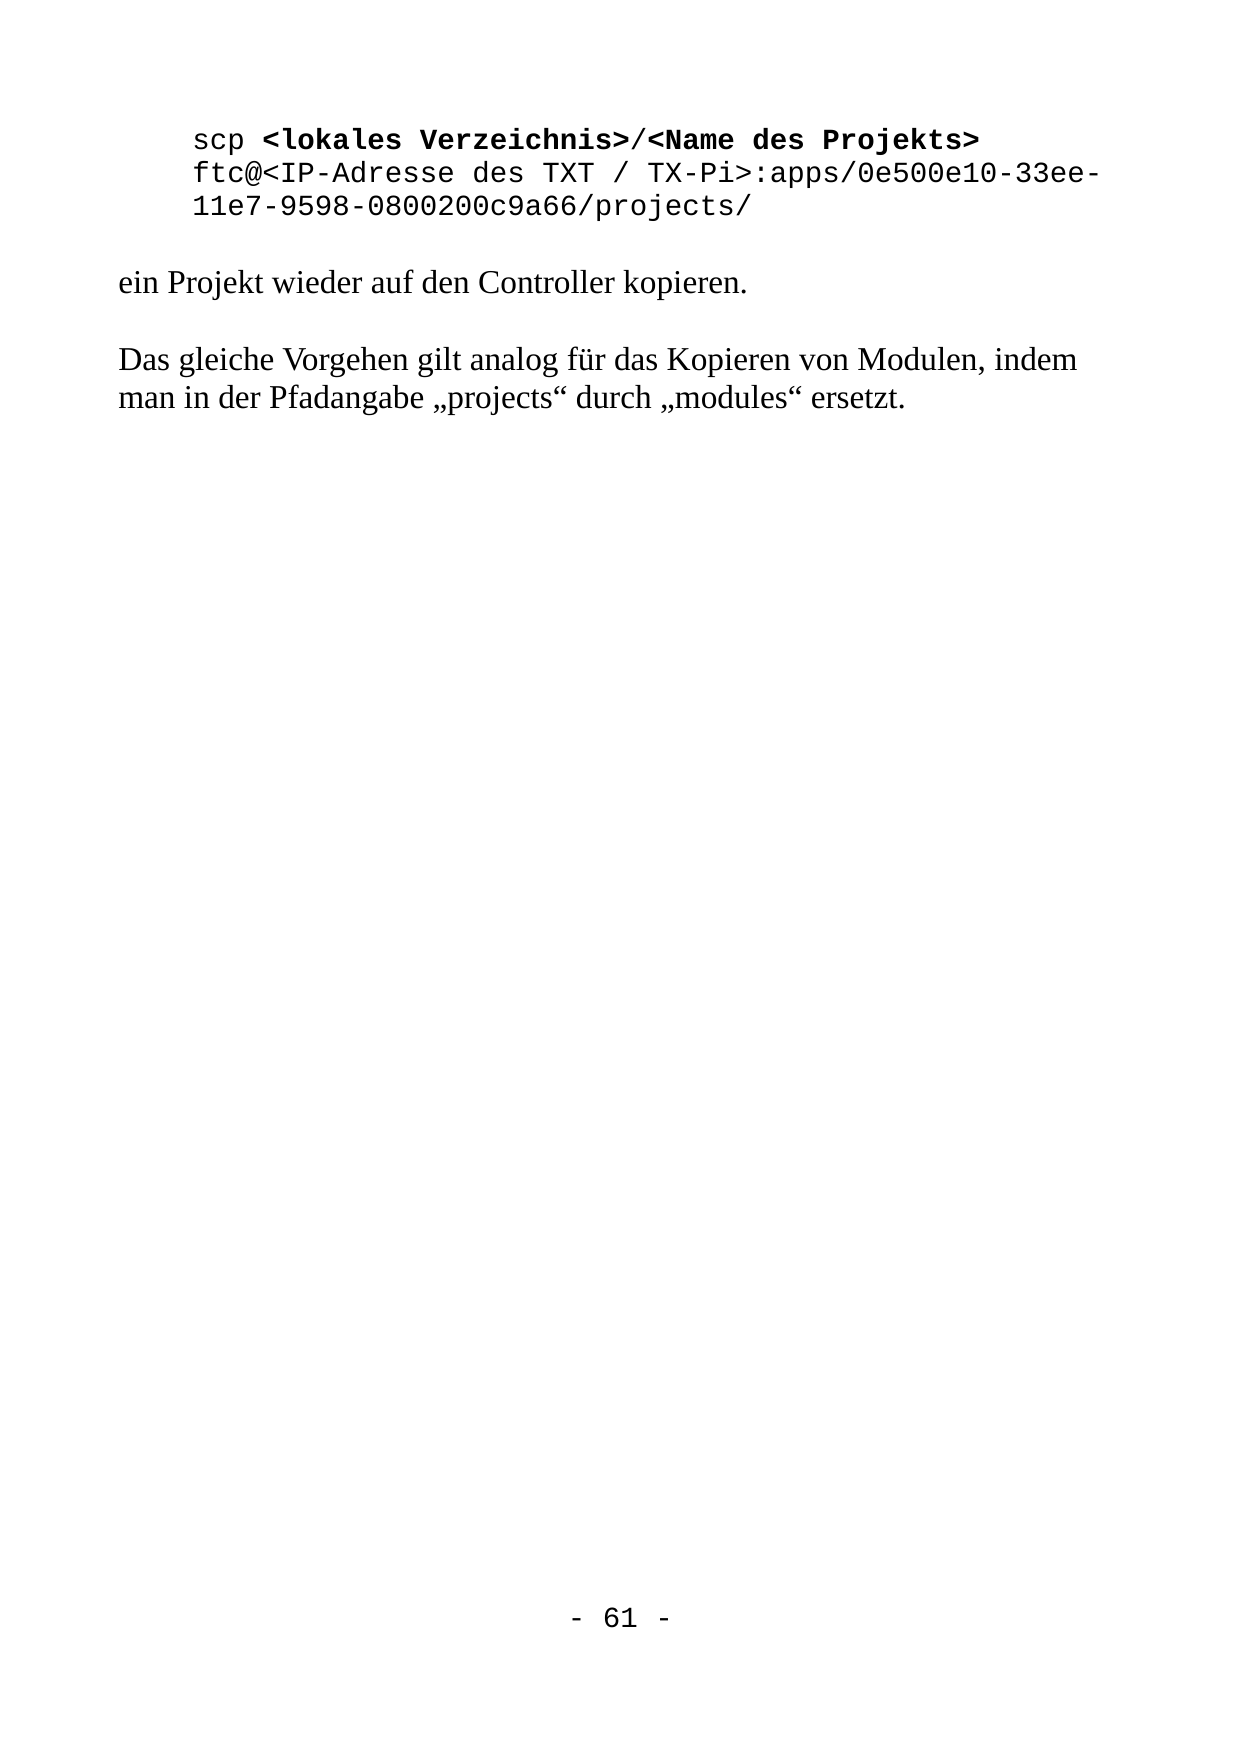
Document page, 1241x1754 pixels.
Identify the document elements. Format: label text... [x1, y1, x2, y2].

text ftc@<IP-Adresse des TXT / TX-Pi>:apps/0e500e10-33ee- 11e7-9598-0800200c9a66/projects/ [118, 158, 1122, 224]
text ein Projekt wieder auf den Controller kopieren. [118, 262, 1122, 301]
text Das gleiche Vorgehen gilt analog für das Kopieren von Modulen, indem man in der Pfadangabe „projects“ durch „modules“ ersetzt. [118, 339, 1122, 416]
text scp <lokales Verzeichnis>/<Name des Projekts> [118, 118, 1122, 158]
